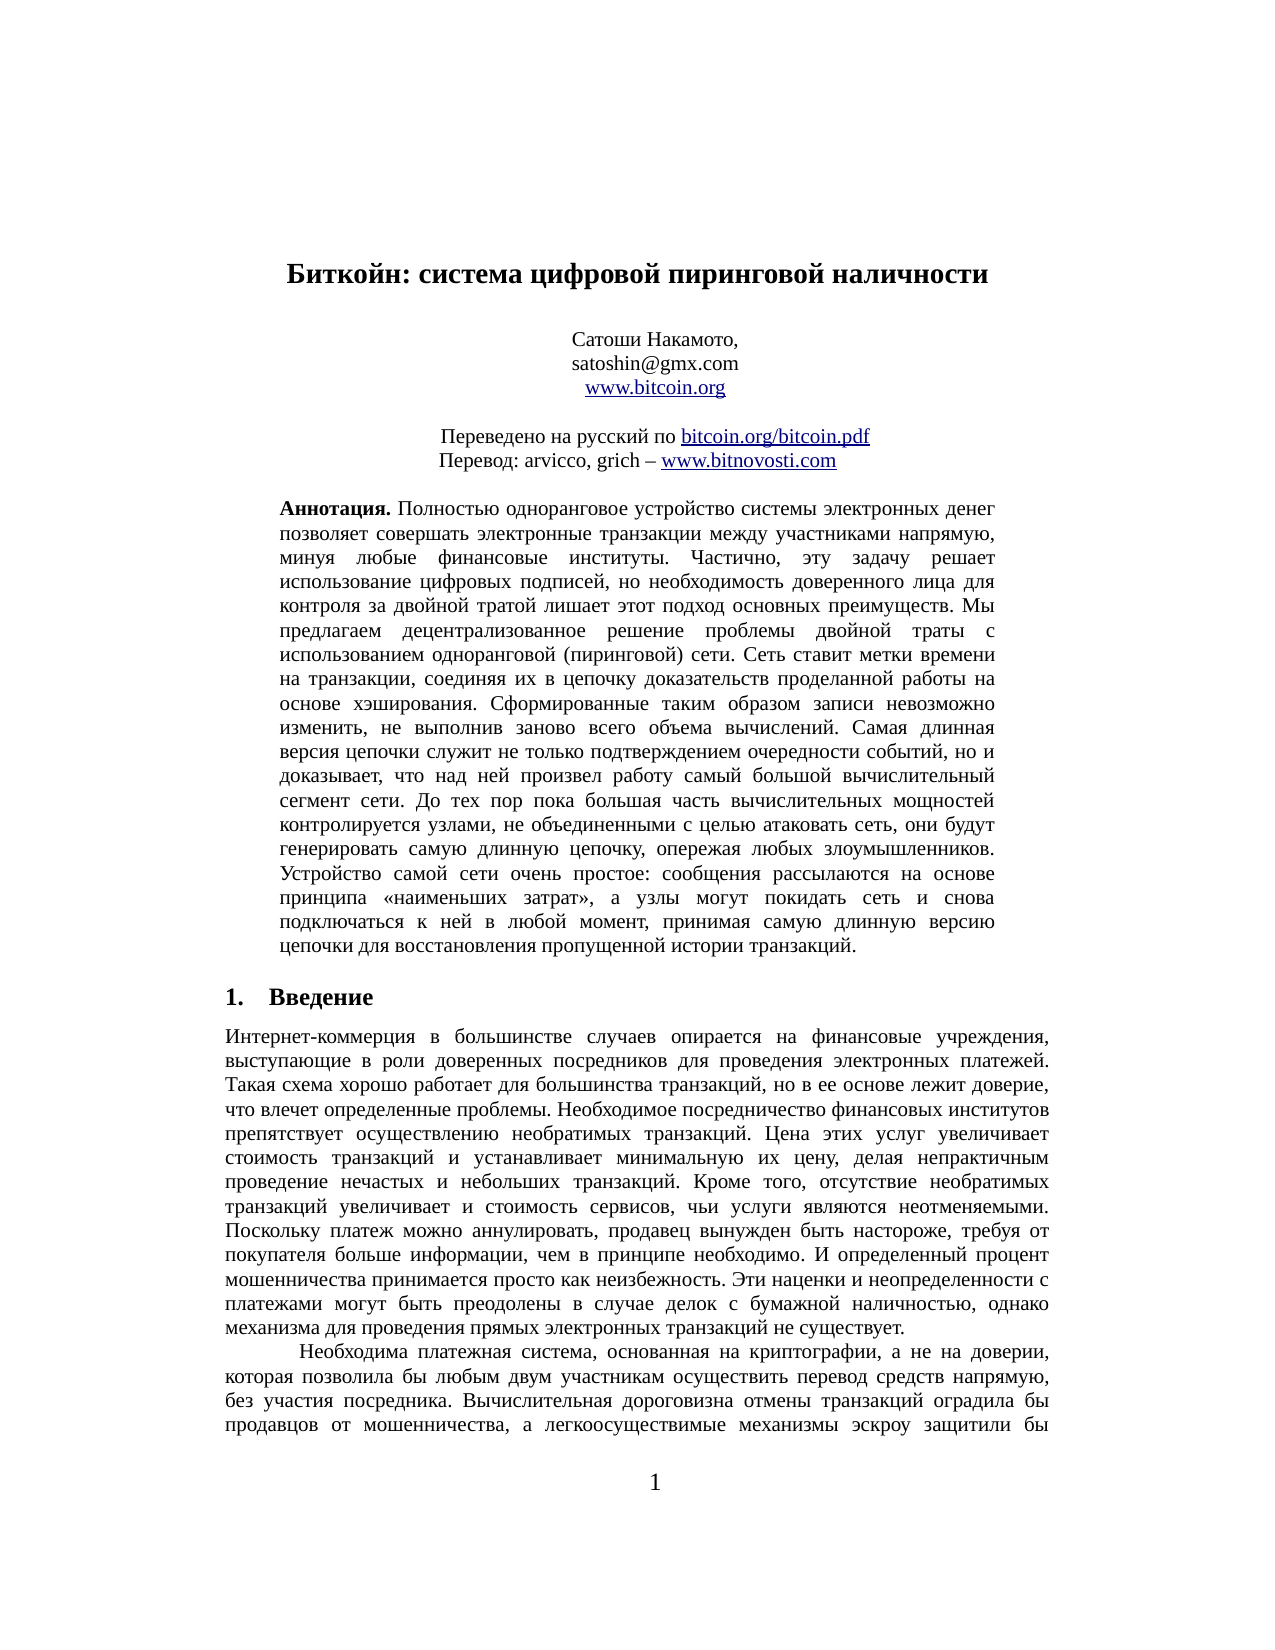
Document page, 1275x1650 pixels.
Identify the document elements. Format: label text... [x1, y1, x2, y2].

text Интернет-коммерция в большинстве случаев опирается на финансовые учреждения, выступающие в роли доверенных посредников для проведения электронных платежей. Такая схема хорошо работает для большинства транзакций, но в ее основе лежит доверие, что влечет определенные проблемы. Необходимое посредничество финансовых институтов препятствует осуществлению необратимых транзакций. Цена этих услуг увеличивает стоимость транзакций и устанавливает минимальную их цену, делая непрактичным проведение нечастых и небольших транзакций. Кроме того, отсутствие необратимых транзакций увеличивает и стоимость сервисов, чьи услуги являются неотменяемыми. Поскольку платеж можно аннулировать, продавец вынужден быть настороже, требуя от покупателя больше информации, чем в принципе необходимо. И определенный процент мошенничества принимается просто как неизбежность. Эти наценки и неопределенности с платежами могут быть преодолены в случае делок с бумажной наличностью, однако механизма для проведения прямых электронных транзакций не существует. [225, 1023, 1050, 1339]
text Необходима платежная система, основанная на криптографии, а не на доверии, которая позволила бы любым двум участникам осуществить перевод средств напрямую, без участия посредника. Вычислительная дороговизна отмены транзакций оградила бы продавцов от мошенничества, а легкоосуществимые механизмы эскроу защитили бы [225, 1339, 1050, 1436]
text www.bitcoin.org [260, 375, 1050, 399]
text Переведено на русский по bitcoin.org/bitcoin.pdf [260, 423, 1050, 448]
text Перевод: arvicco, grich – www.bitnovosti.com [225, 448, 1050, 472]
text Сатоши Накамото, [260, 326, 1050, 351]
text Аннотация. Полностью одноранговое устройство системы электронных денег позволяет совершать электронные транзакции между участниками напрямую, минуя любые финансовые институты. Частично, эту задачу решает использование цифровых подписей, но необходимость доверенного лица для контроля за двойной тратой лишает этот подход основных преимуществ. Мы предлагаем децентрализованное решение проблемы двойной траты с использованием одноранговой (пиринговой) сети. Сеть ставит метки времени на транзакции, соединяя их в цепочку доказательств проделанной работы на основе хэширования. Сформированные таким образом записи невозможно изменить, не выполнив заново всего объема вычислений. Самая длинная версия цепочки служит не только подтверждением очередности событий, но и доказывает, что над ней произвел работу самый большой вычислительный сегмент сети. До тех пор пока большая часть вычислительных мощностей контролируется узлами, не объединенными с целью атаковать сеть, они будут генерировать самую длинную цепочку, опережая любых злоумышленников. Устройство самой сети очень простое: сообщения рассылаются на основе принципа «наименьших затрат», а узлы могут покидать сеть и снова подключаться к ней в любой момент, принимая самую длинную версию цепочки для восстановления пропущенной истории транзакций. [279, 496, 996, 957]
text satoshin@gmx.com [260, 351, 1050, 375]
subtitle 1. Введение [225, 982, 1050, 1011]
subtitle Биткойн: система цифровой пиринговой наличности [225, 256, 1050, 289]
